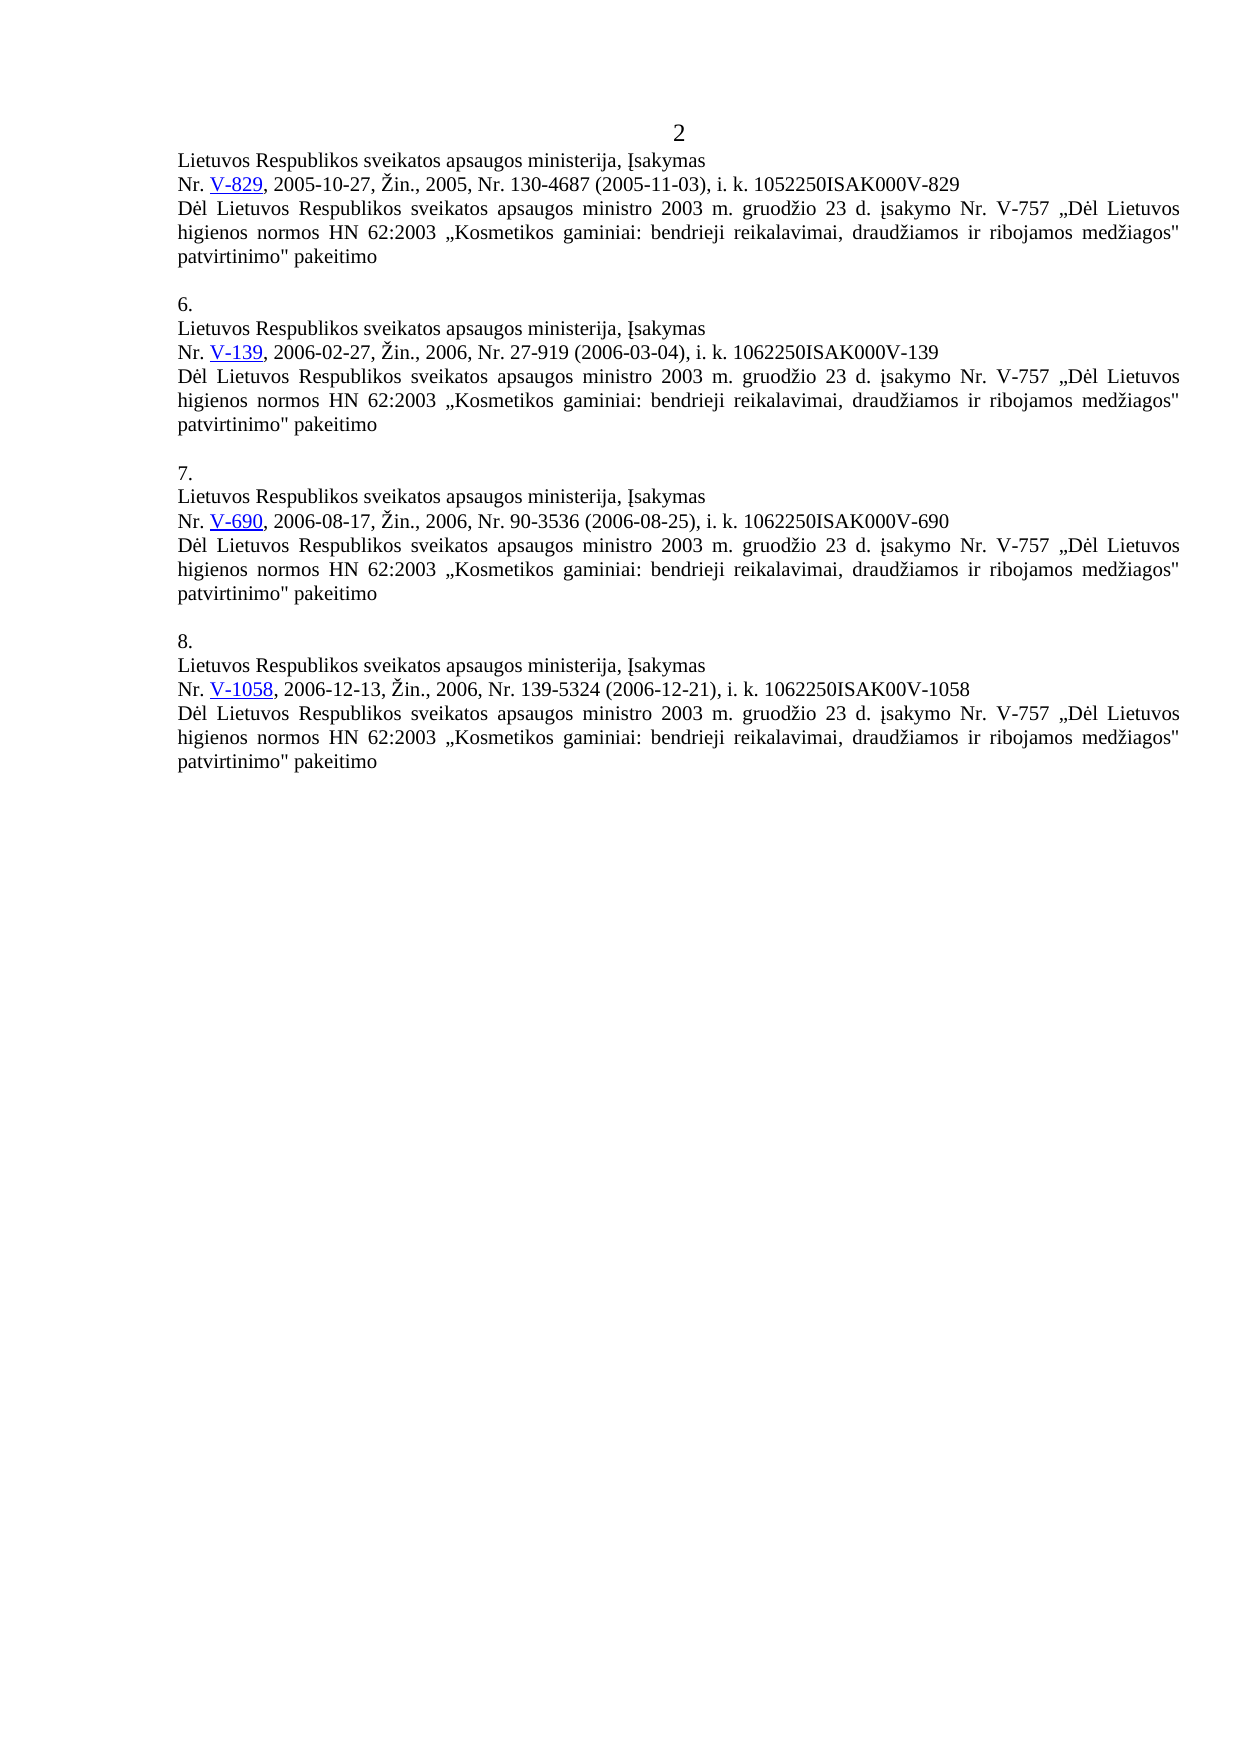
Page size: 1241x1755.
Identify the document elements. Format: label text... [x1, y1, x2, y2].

text Lietuvos Respublikos sveikatos apsaugos ministerija, Įsakymas [177, 316, 1181, 340]
text Lietuvos Respublikos sveikatos apsaugos ministerija, Įsakymas [177, 484, 1181, 508]
text Lietuvos Respublikos sveikatos apsaugos ministerija, Įsakymas [177, 148, 1181, 172]
text Dėl Lietuvos Respublikos sveikatos apsaugos ministro 2003 m. gruodžio 23 d. įsakymo Nr. V-757 „Dėl Lietuvos higienos normos HN 62:2003 „Kosmetikos gaminiai: bendrieji reikalavimai, draudžiamos ir ribojamos medžiagos" patvirtinimo" pakeitimo [177, 196, 1181, 268]
text Dėl Lietuvos Respublikos sveikatos apsaugos ministro 2003 m. gruodžio 23 d. įsakymo Nr. V-757 „Dėl Lietuvos higienos normos HN 62:2003 „Kosmetikos gaminiai: bendrieji reikalavimai, draudžiamos ir ribojamos medžiagos" patvirtinimo" pakeitimo [177, 701, 1181, 773]
text Dėl Lietuvos Respublikos sveikatos apsaugos ministro 2003 m. gruodžio 23 d. įsakymo Nr. V-757 „Dėl Lietuvos higienos normos HN 62:2003 „Kosmetikos gaminiai: bendrieji reikalavimai, draudžiamos ir ribojamos medžiagos" patvirtinimo" pakeitimo [177, 364, 1181, 436]
text 6. [177, 292, 1181, 316]
text Nr. V-829, 2005-10-27, Žin., 2005, Nr. 130-4687 (2005-11-03), i. k. 1052250ISAK000V-829 [177, 172, 1181, 196]
text Lietuvos Respublikos sveikatos apsaugos ministerija, Įsakymas [177, 653, 1181, 677]
text Dėl Lietuvos Respublikos sveikatos apsaugos ministro 2003 m. gruodžio 23 d. įsakymo Nr. V-757 „Dėl Lietuvos higienos normos HN 62:2003 „Kosmetikos gaminiai: bendrieji reikalavimai, draudžiamos ir ribojamos medžiagos" patvirtinimo" pakeitimo [177, 533, 1181, 605]
text Nr. V-139, 2006-02-27, Žin., 2006, Nr. 27-919 (2006-03-04), i. k. 1062250ISAK000V-139 [177, 340, 1181, 364]
text Nr. V-1058, 2006-12-13, Žin., 2006, Nr. 139-5324 (2006-12-21), i. k. 1062250ISAK00V-1058 [177, 677, 1181, 701]
text 8. [177, 629, 1181, 653]
text Nr. V-690, 2006-08-17, Žin., 2006, Nr. 90-3536 (2006-08-25), i. k. 1062250ISAK000V-690 [177, 508, 1181, 533]
text 7. [177, 460, 1181, 484]
